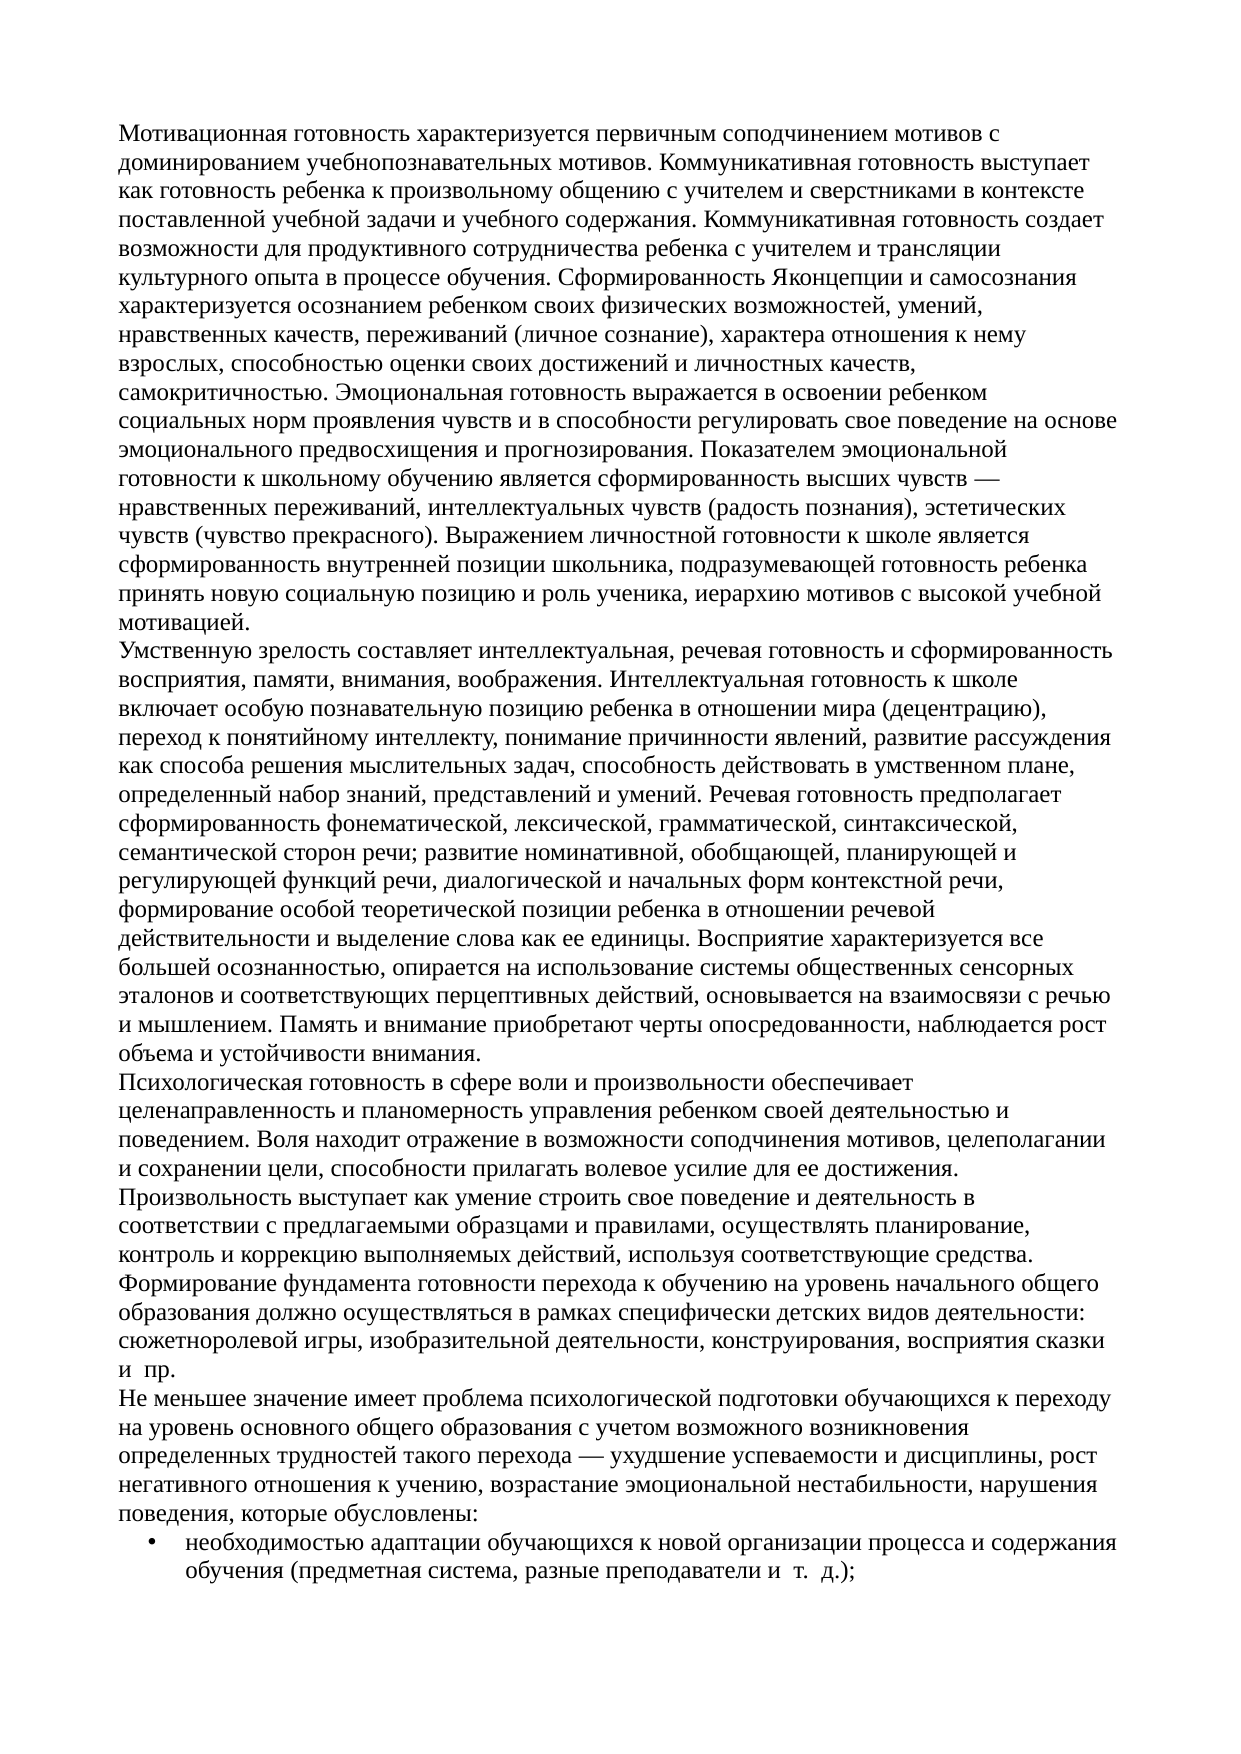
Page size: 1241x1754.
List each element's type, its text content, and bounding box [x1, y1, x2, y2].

text Не меньшее значение имеет проблема психологической подготовки обучающихся к переходу на уровень основного общего образования с учетом возможного возникновения определенных трудностей такого перехода — ухудшение успеваемости и дисциплины, рост негативного отношения к учению, возрастание эмоциональной нестабильности, нарушения поведения, которые обусловлены: [118, 1383, 1122, 1527]
text Формирование фундамента готовности перехода к обучению на уровень начального общего образования должно осуществляться в рамках специфически детских видов деятельности: сюжетно­ролевой игры, изобразительной деятельности, конструирования, восприятия сказки и пр. [118, 1268, 1122, 1383]
list необходимостью адаптации обучающихся к новой организации процесса и содержания обучения (предметная система, разные преподаватели и т. д.); [148, 1527, 1122, 1584]
text Умственную зрелость составляет интеллектуальная, речевая готовность и сформированность восприятия, памяти, внимания, воображения. Интеллектуальная готовность к школе включает особую познавательную позицию ребенка в отношении мира (децентрацию), переход к понятийному интеллекту, понимание причинности явлений, развитие рассуждения как способа решения мыслительных задач, способность действовать в умственном плане, определенный набор знаний, представлений и умений. Речевая готовность предполагает сформированность фонематической, лексической, грамматической, синтаксической, семантической сторон речи; развитие номинативной, обобщающей, планирующей и регулирующей функций речи, диалогической и начальных форм контекстной речи, формирование особой теоретической позиции ребенка в отношении речевой действительности и выделение слова как ее единицы. Восприятие характеризуется все большей осознанностью, опирается на использование системы общественных сенсорных эталонов и соответствующих перцептивных действий, основывается на взаимосвязи с речью и мышлением. Память и внимание приобретают черты опосредованности, наблюдается рост объема и устойчивости внимания. [118, 636, 1122, 1067]
text Мотивационная готовность характеризуется первичным соподчинением мотивов с доминированием учебно­познавательных мотивов. Коммуникативная готовность выступает как готовность ребенка к произвольному общению с учителем и сверстниками в контексте поставленной учебной задачи и учебного содержания. Коммуникативная готовность создает возможности для продуктивного сотрудничества ребенка с учителем и трансляции культурного опыта в процессе обучения. Сформированность Я­концепции и самосознания характеризуется осознанием ребенком своих физических возможностей, умений, нравственных качеств, переживаний (личное сознание), характера отношения к нему взрослых, способностью оценки своих достижений и личностных качеств, самокритичностью. Эмоциональная готовность выражается в освоении ребенком социальных норм проявления чувств и в способности регулировать свое поведение на основе эмоционального предвосхищения и прогнозирования. Показателем эмоциональной готовности к школьному обучению является сформированность высших чувств — нравственных переживаний, интеллектуальных чувств (радость познания), эстетических чувств (чувство прекрасного). Выражением личностной готовности к школе является сформированность внутренней позиции школьника, подразумевающей готовность ребенка принять новую социальную позицию и роль ученика, иерархию мотивов с высокой учебной мотивацией. [118, 118, 1122, 636]
text Психологическая готовность в сфере воли и произвольности обеспечивает целенаправленность и планомерность управления ребенком своей деятельностью и поведением. Воля находит отражение в возможности соподчинения мотивов, целеполагании и сохранении цели, способности прилагать волевое усилие для ее достижения. Произвольность выступает как умение строить свое поведение и деятельность в соответствии с предлагаемыми образцами и правилами, осуществлять планирование, контроль и коррекцию выполняемых действий, используя соответствующие средства. [118, 1067, 1122, 1268]
